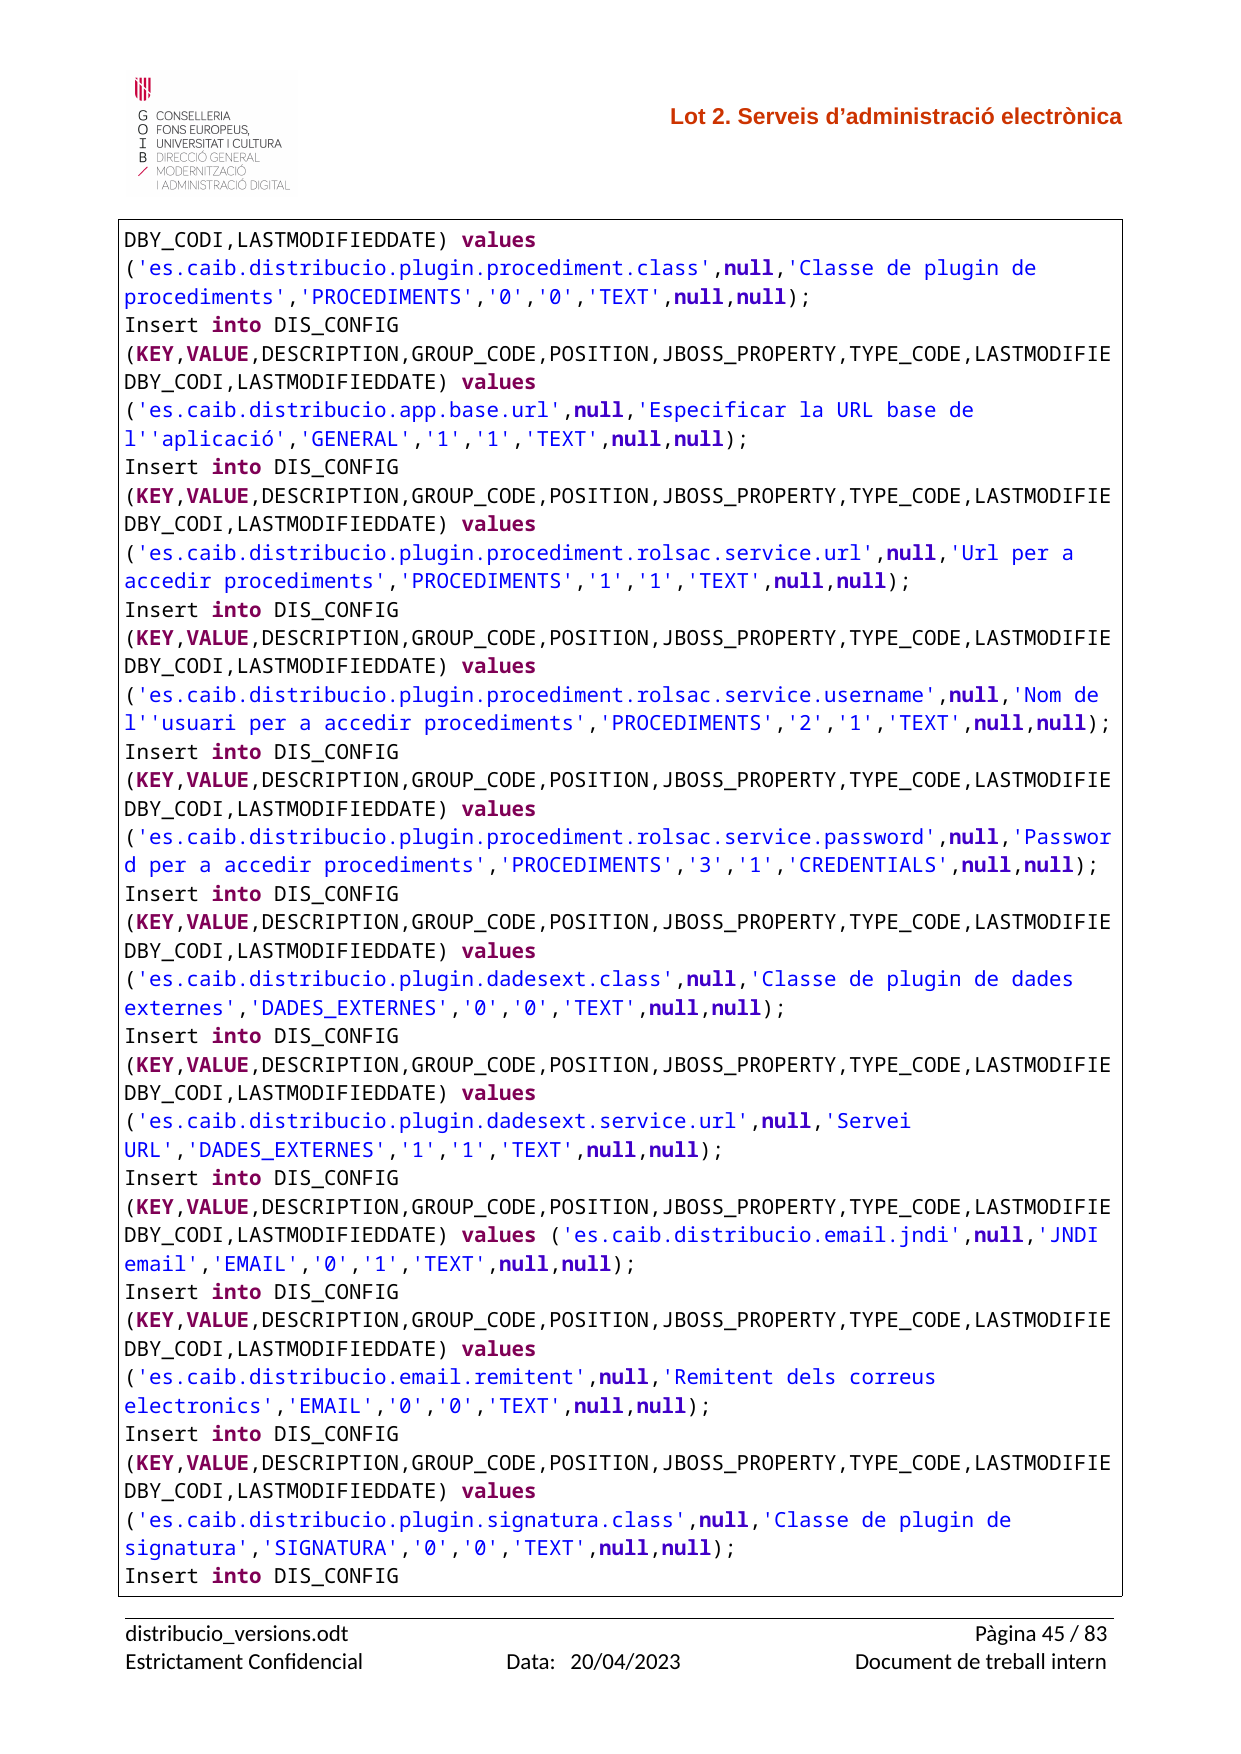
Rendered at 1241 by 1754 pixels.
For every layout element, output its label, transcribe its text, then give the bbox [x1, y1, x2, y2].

picture [126, 70, 299, 197]
table_header DBY_CODI,LASTMODIFIEDDATE) values ('es.caib.distribucio.plugin.procediment.class',null,'Classe de plugin de procediments','PROCEDIMENTS','0','0','TEXT',null,null); Insert into DIS_CONFIG (KEY,VALUE,DESCRIPTION,GROUP_CODE,POSITION,JBOSS_PROPERTY,TYPE_CODE,LASTMODIFIEDBY_CODI,LASTMODIFIEDDATE) values ('es.caib.distribucio.app.base.url',null,'Especificar la URL base de l''aplicació','GENERAL','1','1','TEXT',null,null); Insert into DIS_CONFIG (KEY,VALUE,DESCRIPTION,GROUP_CODE,POSITION,JBOSS_PROPERTY,TYPE_CODE,LASTMODIFIEDBY_CODI,LASTMODIFIEDDATE) values ('es.caib.distribucio.plugin.procediment.rolsac.service.url',null,'Url per a accedir procediments','PROCEDIMENTS','1','1','TEXT',null,null); Insert into DIS_CONFIG (KEY,VALUE,DESCRIPTION,GROUP_CODE,POSITION,JBOSS_PROPERTY,TYPE_CODE,LASTMODIFIEDBY_CODI,LASTMODIFIEDDATE) values ('es.caib.distribucio.plugin.procediment.rolsac.service.username',null,'Nom de l''usuari per a accedir procediments','PROCEDIMENTS','2','1','TEXT',null,null); Insert into DIS_CONFIG (KEY,VALUE,DESCRIPTION,GROUP_CODE,POSITION,JBOSS_PROPERTY,TYPE_CODE,LASTMODIFIEDBY_CODI,LASTMODIFIEDDATE) values ('es.caib.distribucio.plugin.procediment.rolsac.service.password',null,'Password per a accedir procediments','PROCEDIMENTS','3','1','CREDENTIALS',null,null); Insert into DIS_CONFIG (KEY,VALUE,DESCRIPTION,GROUP_CODE,POSITION,JBOSS_PROPERTY,TYPE_CODE,LASTMODIFIEDBY_CODI,LASTMODIFIEDDATE) values ('es.caib.distribucio.plugin.dadesext.class',null,'Classe de plugin de dades externes','DADES_EXTERNES','0','0','TEXT',null,null); Insert into DIS_CONFIG (KEY,VALUE,DESCRIPTION,GROUP_CODE,POSITION,JBOSS_PROPERTY,TYPE_CODE,LASTMODIFIEDBY_CODI,LASTMODIFIEDDATE) values ('es.caib.distribucio.plugin.dadesext.service.url',null,'Servei URL','DADES_EXTERNES','1','1','TEXT',null,null); Insert into DIS_CONFIG (KEY,VALUE,DESCRIPTION,GROUP_CODE,POSITION,JBOSS_PROPERTY,TYPE_CODE,LASTMODIFIEDBY_CODI,LASTMODIFIEDDATE) values ('es.caib.distribucio.email.jndi',null,'JNDI email','EMAIL','0','1','TEXT',null,null); Insert into DIS_CONFIG (KEY,VALUE,DESCRIPTION,GROUP_CODE,POSITION,JBOSS_PROPERTY,TYPE_CODE,LASTMODIFIEDBY_CODI,LASTMODIFIEDDATE) values ('es.caib.distribucio.email.remitent',null,'Remitent dels correus electronics','EMAIL','0','0','TEXT',null,null); Insert into DIS_CONFIG (KEY,VALUE,DESCRIPTION,GROUP_CODE,POSITION,JBOSS_PROPERTY,TYPE_CODE,LASTMODIFIEDBY_CODI,LASTMODIFIEDDATE) values ('es.caib.distribucio.plugin.signatura.class',null,'Classe de plugin de signatura','SIGNATURA','0','0','TEXT',null,null); Insert into DIS_CONFIG [119, 220, 1122, 1596]
